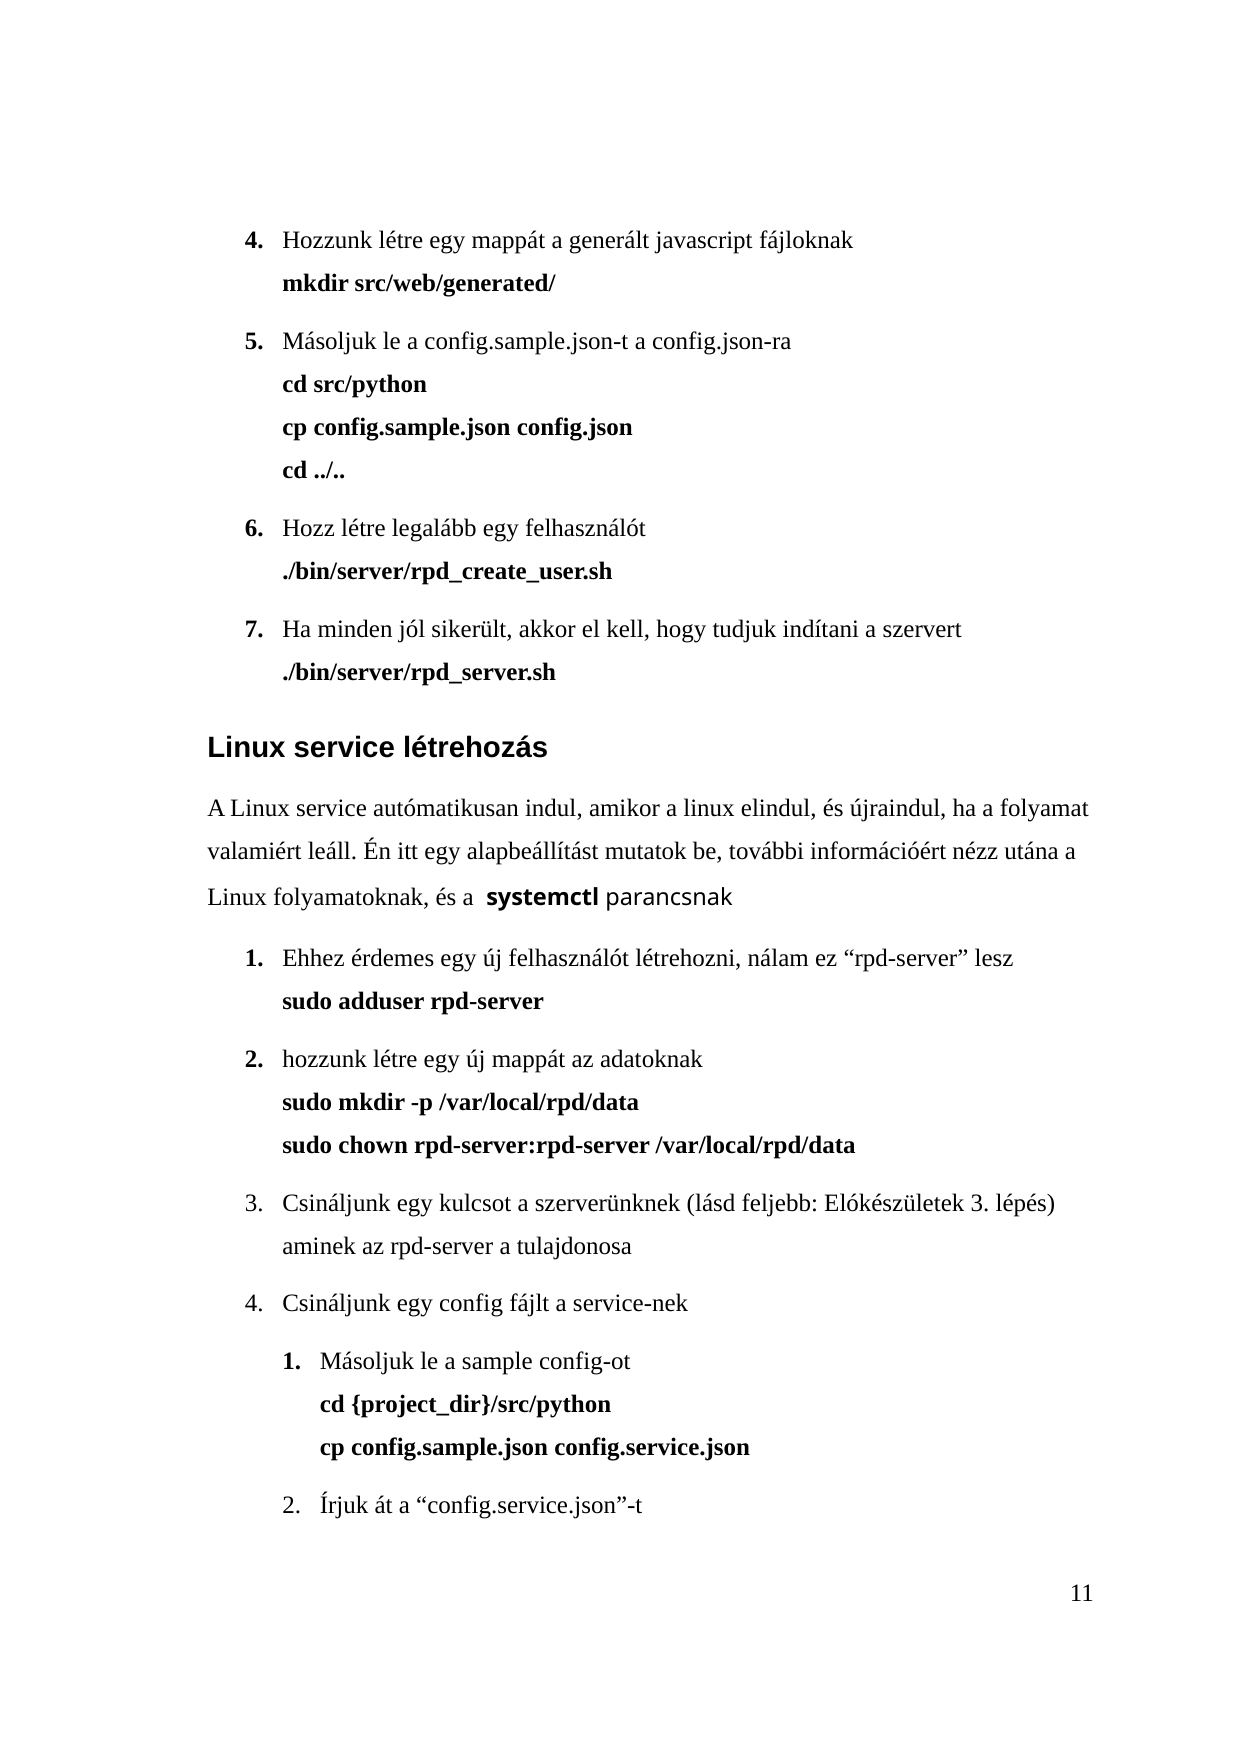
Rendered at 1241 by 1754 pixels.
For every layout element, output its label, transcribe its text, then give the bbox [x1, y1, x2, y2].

text A Linux service autómatikusan indul, amikor a linux elindul, és újraindul, ha a folyamat valamiért leáll. Én itt egy alapbeállítást mutatok be, további információért nézz utána a Linux folyamatoknak, és a systemctl parancsnak [207, 793, 1093, 912]
list Ha minden jól sikerült, akkor el kell, hogy tudjuk indítani a szervert ./bin/server/rpd_server.sh [244, 614, 1093, 686]
list Hozzunk létre egy mappát a generált javascript fájloknak mkdir src/web/generated/ [244, 225, 1093, 297]
list Csináljunk egy kulcsot a szerverünknek (lásd feljebb: Elókészületek 3. lépés) aminek az rpd-server a tulajdonosa [244, 1188, 1093, 1259]
list Másoljuk le a config.sample.json-t a config.json-ra cd src/python cp config.sample.json config.json cd ../.. [244, 326, 1093, 484]
list Ehhez érdemes egy új felhasználót létrehozni, nálam ez “rpd-server” lesz sudo adduser rpd-server [244, 943, 1093, 1015]
subtitle Linux service létrehozás [207, 729, 1093, 763]
list hozzunk létre egy új mappát az adatoknak sudo mkdir -p /var/local/rpd/data sudo chown rpd-server:rpd-server /var/local/rpd/data [244, 1044, 1093, 1159]
list Másoljuk le a sample config-ot cd {project_dir}/src/python cp config.sample.json config.service.json [282, 1346, 1093, 1461]
list Írjuk át a “config.service.json”-t [282, 1490, 1093, 1519]
list Hozz létre legalább egy felhasználót ./bin/server/rpd_create_user.sh [244, 513, 1093, 585]
list Csináljunk egy config fájlt a service-nek [244, 1288, 1093, 1317]
